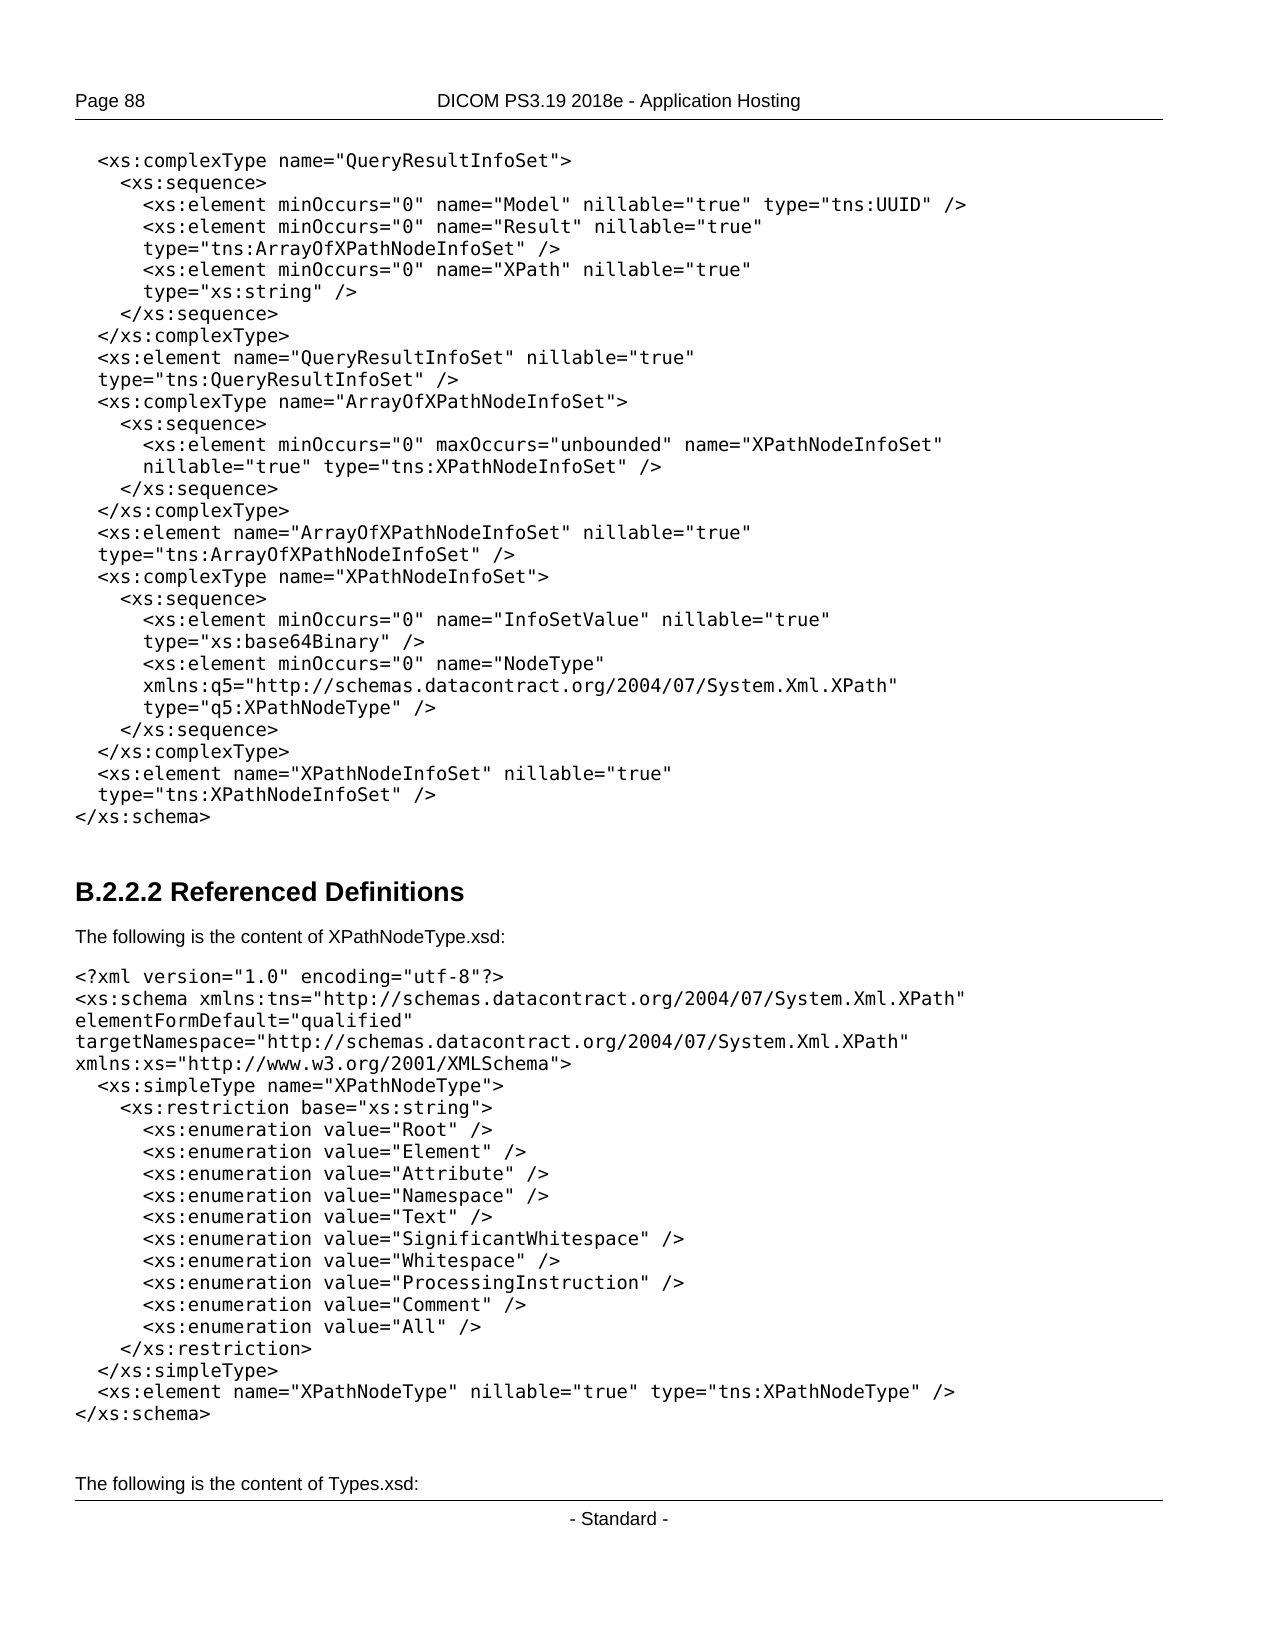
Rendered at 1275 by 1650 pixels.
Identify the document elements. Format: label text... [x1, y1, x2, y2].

text <xs:complexType name="QueryResultInfoSet"> <xs:sequence> <xs:element minOccurs="0" name="Model" nillable="true" type="tns:UUID" /> <xs:element minOccurs="0" name="Result" nillable="true" type="tns:ArrayOfXPathNodeInfoSet" /> <xs:element minOccurs="0" name="XPath" nillable="true" type="xs:string" /> </xs:sequence> </xs:complexType> <xs:element name="QueryResultInfoSet" nillable="true" type="tns:QueryResultInfoSet" /> <xs:complexType name="ArrayOfXPathNodeInfoSet"> <xs:sequence> <xs:element minOccurs="0" maxOccurs="unbounded" name="XPathNodeInfoSet" nillable="true" type="tns:XPathNodeInfoSet" /> </xs:sequence> </xs:complexType> <xs:element name="ArrayOfXPathNodeInfoSet" nillable="true" type="tns:ArrayOfXPathNodeInfoSet" /> <xs:complexType name="XPathNodeInfoSet"> <xs:sequence> <xs:element minOccurs="0" name="InfoSetValue" nillable="true" type="xs:base64Binary" /> <xs:element minOccurs="0" name="NodeType" xmlns:q5="http://schemas.datacontract.org/2004/07/System.Xml.XPath" type="q5:XPathNodeType" /> </xs:sequence> </xs:complexType> <xs:element name="XPathNodeInfoSet" nillable="true" type="tns:XPathNodeInfoSet" /> </xs:schema> [75, 150, 1162, 857]
text The following is the content of XPathNodeType.xsd: [75, 926, 1162, 947]
text The following is the content of Types.xsd: [75, 1473, 1162, 1494]
text <?xml version="1.0" encoding="utf-8"?> <xs:schema xmlns:tns="http://schemas.datacontract.org/2004/07/System.Xml.XPath" elementFormDefault="qualified" targetNamespace="http://schemas.datacontract.org/2004/07/System.Xml.XPath" xmlns:xs="http://www.w3.org/2001/XMLSchema"> <xs:simpleType name="XPathNodeType"> <xs:restriction base="xs:string"> <xs:enumeration value="Root" /> <xs:enumeration value="Element" /> <xs:enumeration value="Attribute" /> <xs:enumeration value="Namespace" /> <xs:enumeration value="Text" /> <xs:enumeration value="SignificantWhitespace" /> <xs:enumeration value="Whitespace" /> <xs:enumeration value="ProcessingInstruction" /> <xs:enumeration value="Comment" /> <xs:enumeration value="All" /> </xs:restriction> </xs:simpleType> <xs:element name="XPathNodeType" nillable="true" type="tns:XPathNodeType" /> </xs:schema> [75, 966, 1162, 1454]
text B.2.2.2 Referenced Definitions [75, 876, 1162, 907]
